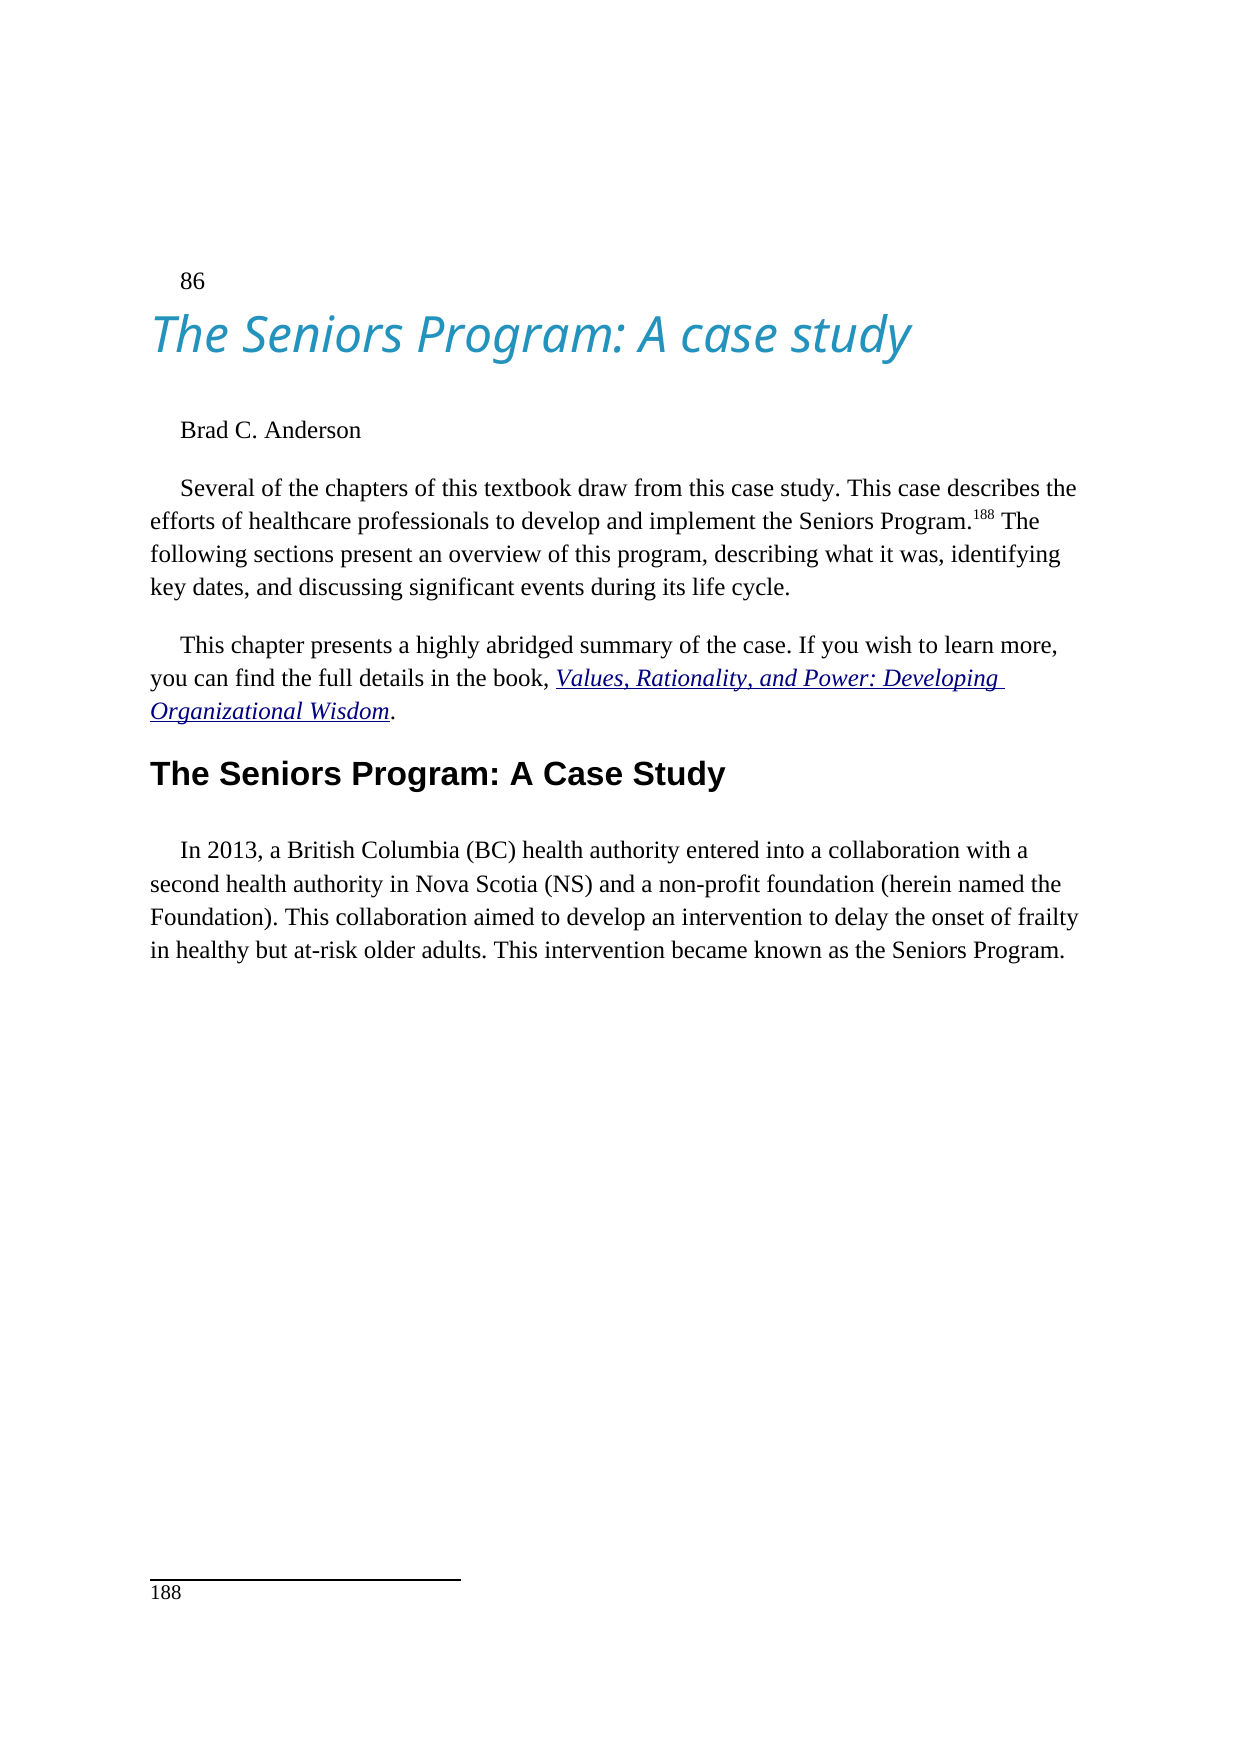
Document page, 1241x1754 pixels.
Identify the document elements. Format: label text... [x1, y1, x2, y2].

text 86 [150, 266, 1090, 295]
text Several of the chapters of this textbook draw from this case study. This case describes the efforts of healthcare professionals to develop and implement the Seniors Program. The following sections present an overview of this program, describing what it was, identifying key dates, and discussing significant events during its life cycle. [150, 473, 1090, 601]
subtitle The Seniors Program: A Case Study [150, 754, 1090, 792]
text In 2013, a British Columbia (BC) health authority entered into a collaboration with a second health authority in Nova Scotia (NS) and a non-profit foundation (herein named the Foundation). This collaboration aimed to develop an intervention to delay the onset of frailty in healthy but at-risk older adults. This intervention became known as the Seniors Program. [150, 836, 1090, 963]
text This chapter presents a highly abridged summary of the case. If you wish to learn more, you can find the full details in the book, Values, Rationality, and Power: Developing Organizational Wisdom. [150, 630, 1090, 724]
text Brad C. Anderson [150, 415, 1090, 444]
subtitle The Seniors Program: A case study [150, 299, 1090, 367]
